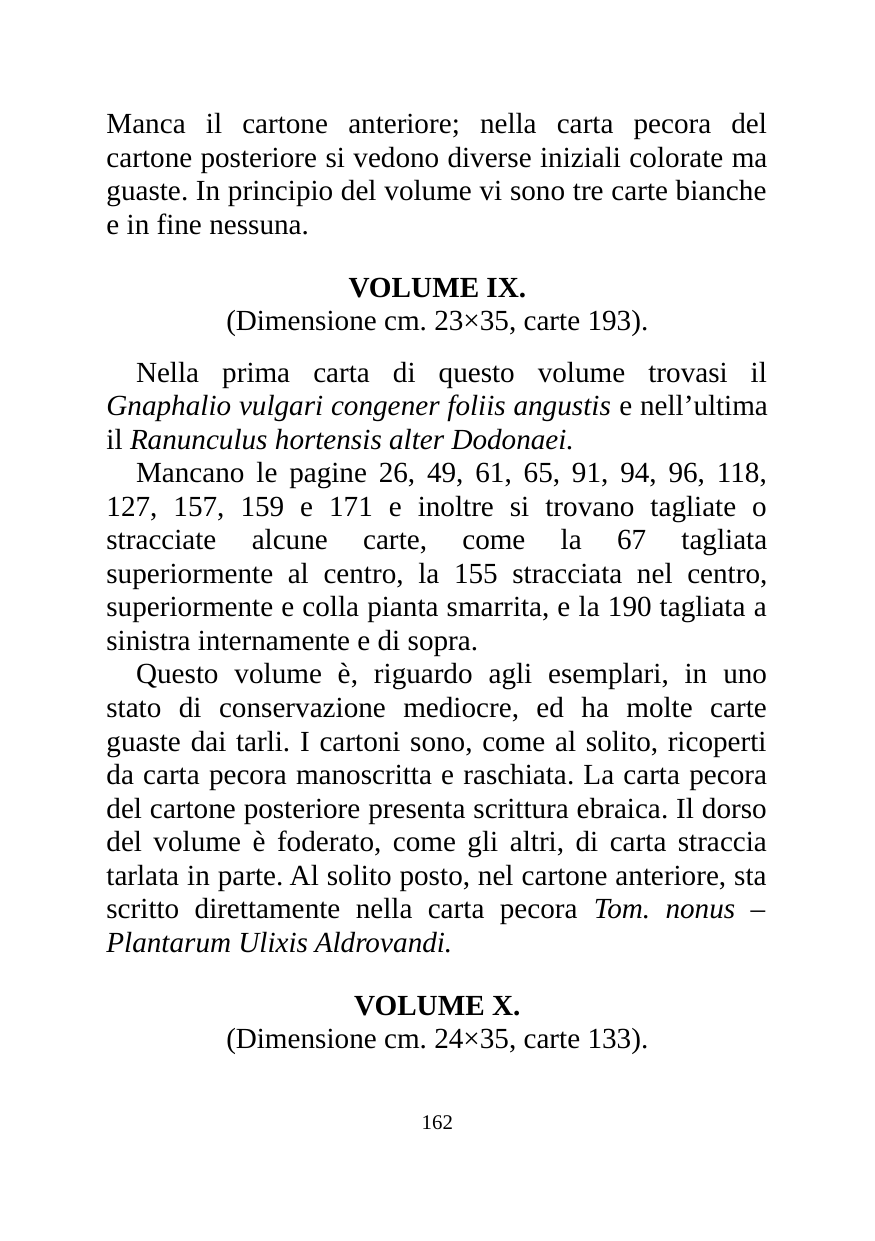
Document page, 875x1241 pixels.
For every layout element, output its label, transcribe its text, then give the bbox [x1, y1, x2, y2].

text (Dimensione cm. 23×35, carte 193). [106, 303, 768, 337]
text Nella prima carta di questo volume trovasi il Gnaphalio vulgari congener foliis angustis e nell’ultima il Ranunculus hortensis alter Dodonaei. [106, 355, 768, 455]
text Questo volume è, riguardo agli esemplari, in uno stato di conservazione mediocre, ed ha molte carte guaste dai tarli. I cartoni sono, come al solito, ricoperti da carta pecora manoscritta e raschiata. La carta pecora del cartone posteriore presenta scrittura ebraica. Il dorso del volume è foderato, come gli altri, di carta straccia tarlata in parte. Al solito posto, nel cartone anteriore, sta scritto direttamente nella carta pecora Tom. nonus – Plantarum Ulixis Aldrovandi. [106, 657, 768, 958]
text Manca il cartone anteriore; nella carta pecora del cartone posteriore si vedono diverse iniziali colorate ma guaste. In principio del volume vi sono tre carte bianche e in fine nessuna. [106, 106, 768, 240]
text Mancano le pagine 26, 49, 61, 65, 91, 94, 96, 118, 127, 157, 159 e 171 e inoltre si trovano tagliate o stracciate alcune carte, come la 67 tagliata superiormente al centro, la 155 stracciata nel centro, superiormente e colla pianta smarrita, e la 190 tagliata a sinistra internamente e di sopra. [106, 455, 768, 657]
text VOLUME X. [106, 988, 768, 1021]
text VOLUME IX. [106, 270, 768, 303]
text (Dimensione cm. 24×35, carte 133). [106, 1021, 768, 1055]
